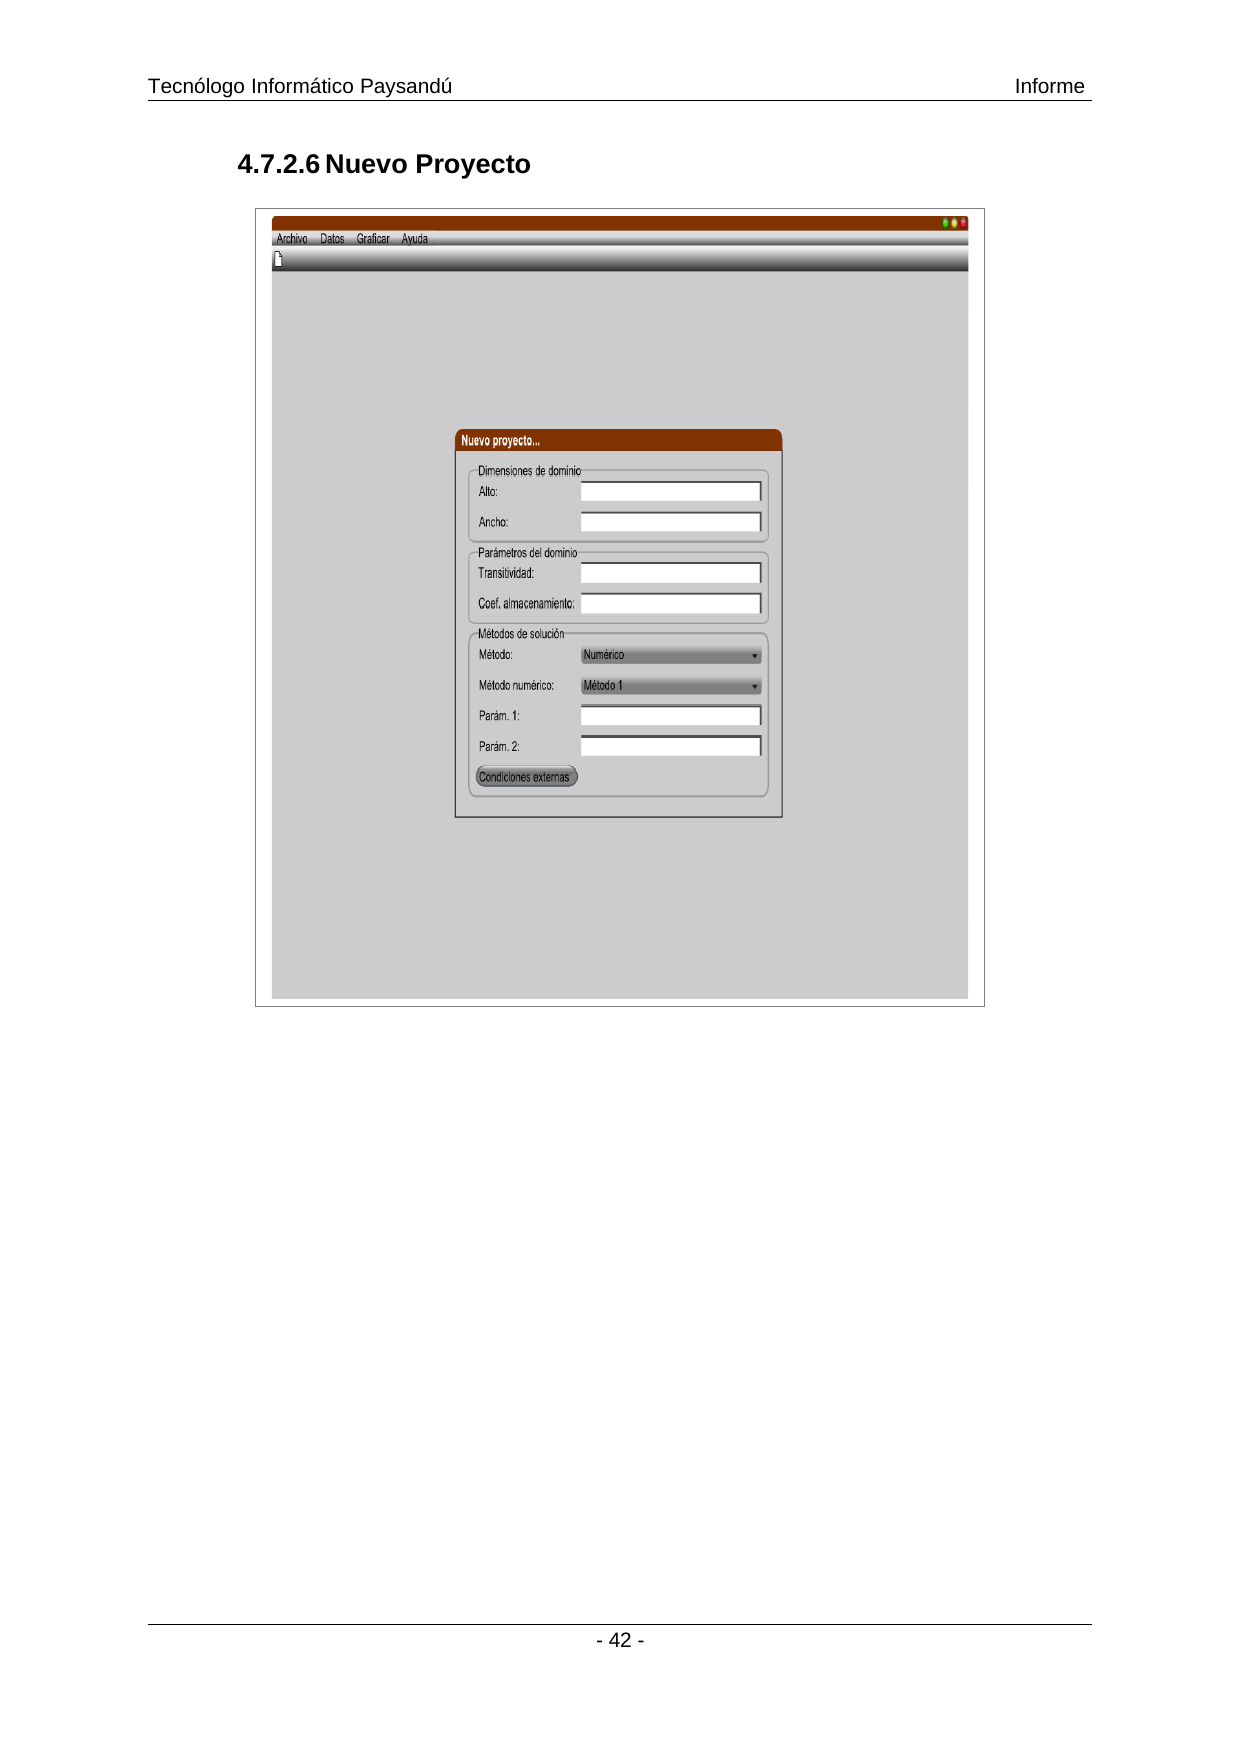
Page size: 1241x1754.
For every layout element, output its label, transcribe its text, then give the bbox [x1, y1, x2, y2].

picture [271, 216, 969, 999]
subtitle Nuevo Proyecto [237, 148, 1092, 179]
